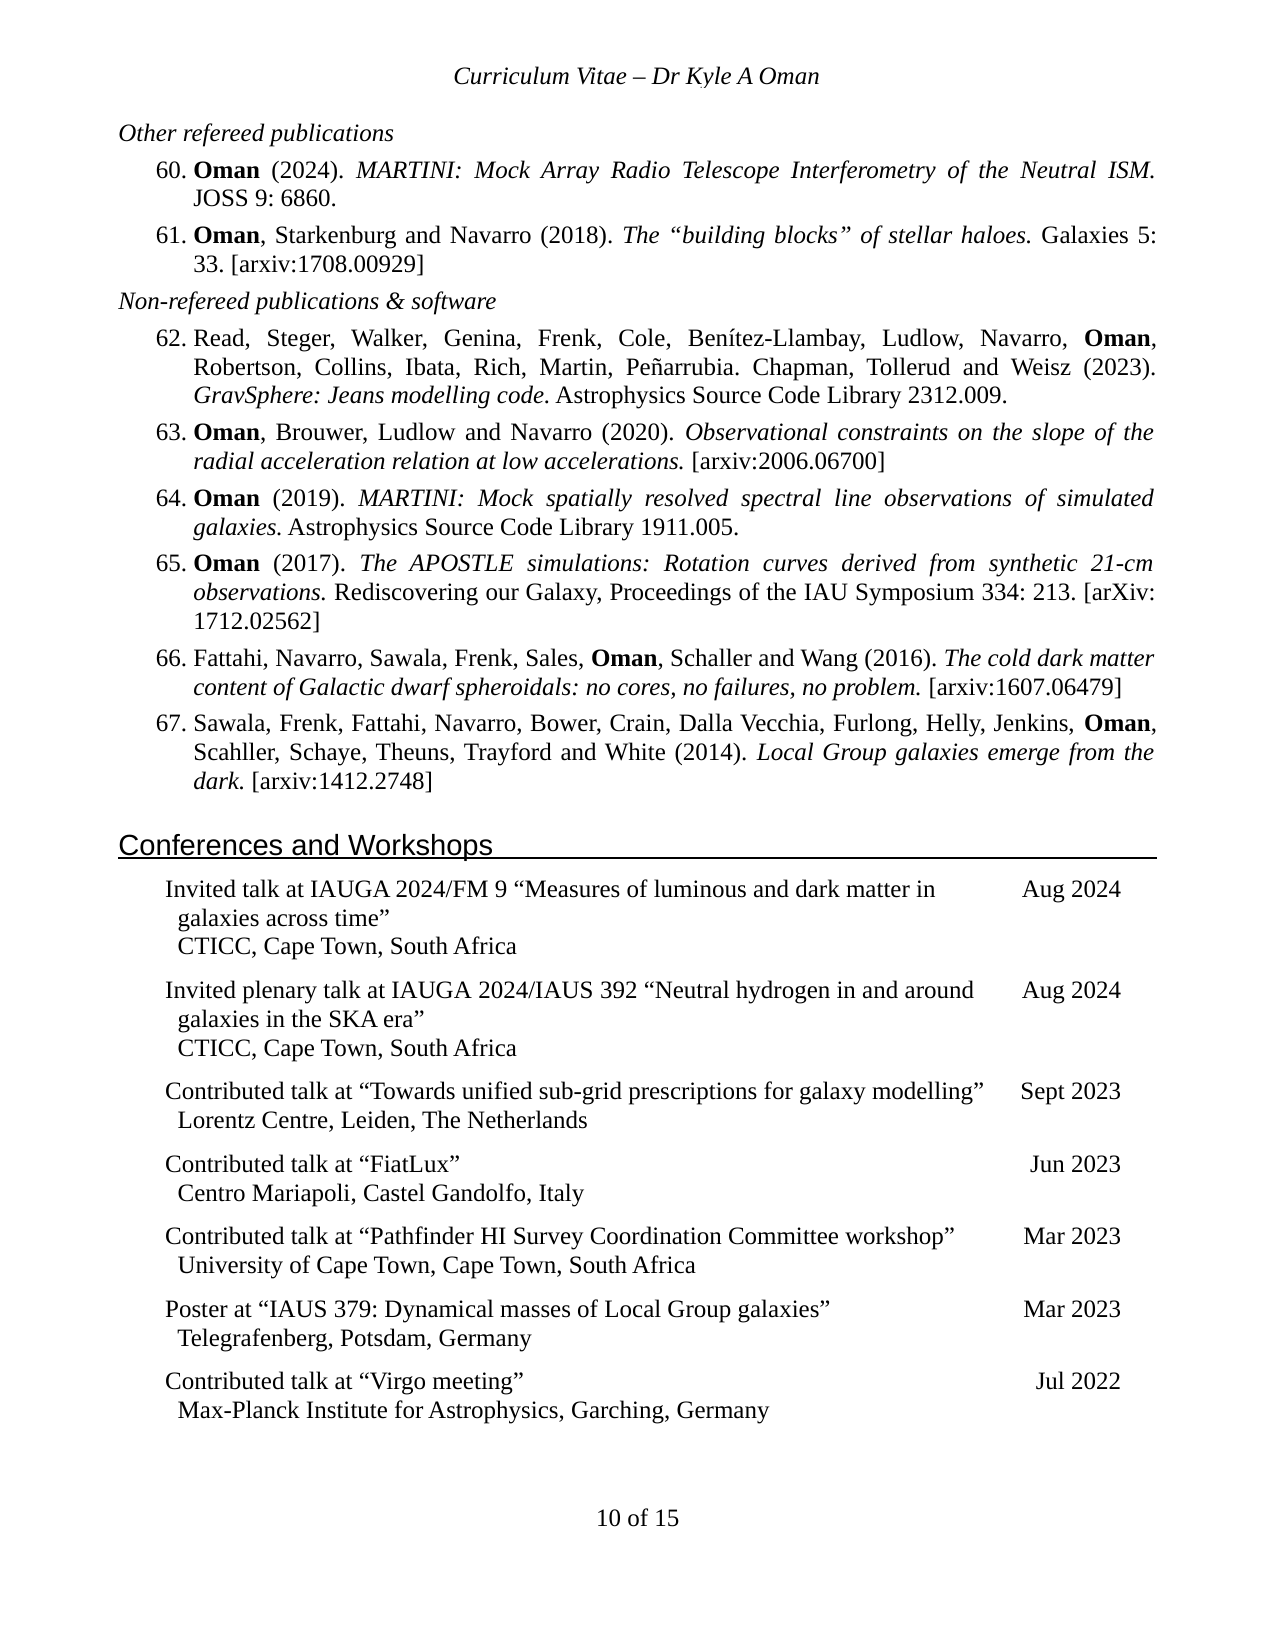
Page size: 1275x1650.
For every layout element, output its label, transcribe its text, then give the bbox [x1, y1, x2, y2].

list Oman, Starkenburg and Navarro (2018). The “building blocks” of stellar haloes. Galaxies 5: 33. [arxiv:1708.00929] [156, 220, 1157, 278]
text Other refereed publications [118, 118, 1157, 147]
list Fattahi, Navarro, Sawala, Frenk, Sales, Oman, Schaller and Wang (2016). The cold dark matter content of Galactic dwarf spheroidals: no cores, no failures, no problem. [arxiv:1607.06479] [156, 643, 1157, 700]
text Poster at “IAUS 379: Dynamical masses of Local Group galaxies” Mar 2023 Telegrafenberg, Potsdam, Germany [118, 1294, 1157, 1351]
list Sawala, Frenk, Fattahi, Navarro, Bower, Crain, Dalla Vecchia, Furlong, Helly, Jenkins, Oman, Scahller, Schaye, Theuns, Trayford and White (2014). Local Group galaxies emerge from the dark. [arxiv:1412.2748] [156, 708, 1157, 795]
text Invited talk at IAUGA 2024/FM 9 “Measures of luminous and dark matter in Aug 2024 galaxies across time” CTICC, Cape Town, South Africa [118, 874, 1157, 960]
text Contributed talk at “Pathfinder HI Survey Coordination Committee workshop” Mar 2023 University of Cape Town, Cape Town, South Africa [118, 1221, 1157, 1279]
list Non-refereed publications & software [118, 286, 1157, 315]
list Oman (2019). MARTINI: Mock spatially resolved spectral line observations of simulated galaxies. Astrophysics Source Code Library 1911.005. [156, 483, 1157, 540]
text Contributed talk at “Virgo meeting” Jul 2022 Max-Planck Institute for Astrophysics, Garching, Germany [118, 1366, 1157, 1424]
list Oman, Brouwer, Ludlow and Navarro (2020). Observational constraints on the slope of the radial acceleration relation at low accelerations. [arxiv:2006.06700] [156, 417, 1157, 475]
list Oman (2017). The APOSTLE simulations: Rotation curves derived from synthetic 21-cm observations. Rediscovering our Galaxy, Proceedings of the IAU Symposium 334: 213. [arXiv: 1712.02562] [156, 548, 1157, 635]
subtitle Conferences and Workshops [118, 828, 1157, 857]
list Read, Steger, Walker, Genina, Frenk, Cole, Benítez-Llambay, Ludlow, Navarro, Oman, Robertson, Collins, Ibata, Rich, Martin, Peñarrubia. Chapman, Tollerud and Weisz (2023). GravSphere: Jeans modelling code. Astrophysics Source Code Library 2312.009. [156, 323, 1157, 409]
text Contributed talk at “Towards unified sub-grid prescriptions for galaxy modelling” Sept 2023 Lorentz Centre, Leiden, The Netherlands [118, 1076, 1157, 1134]
list Oman (2024). MARTINI: Mock Array Radio Telescope Interferometry of the Neutral ISM. JOSS 9: 6860. [156, 155, 1157, 212]
text Invited plenary talk at IAUGA 2024/IAUS 392 “Neutral hydrogen in and around Aug 2024 galaxies in the SKA era” CTICC, Cape Town, South Africa [118, 975, 1157, 1061]
text Contributed talk at “FiatLux” Jun 2023 Centro Mariapoli, Castel Gandolfo, Italy [118, 1149, 1157, 1206]
